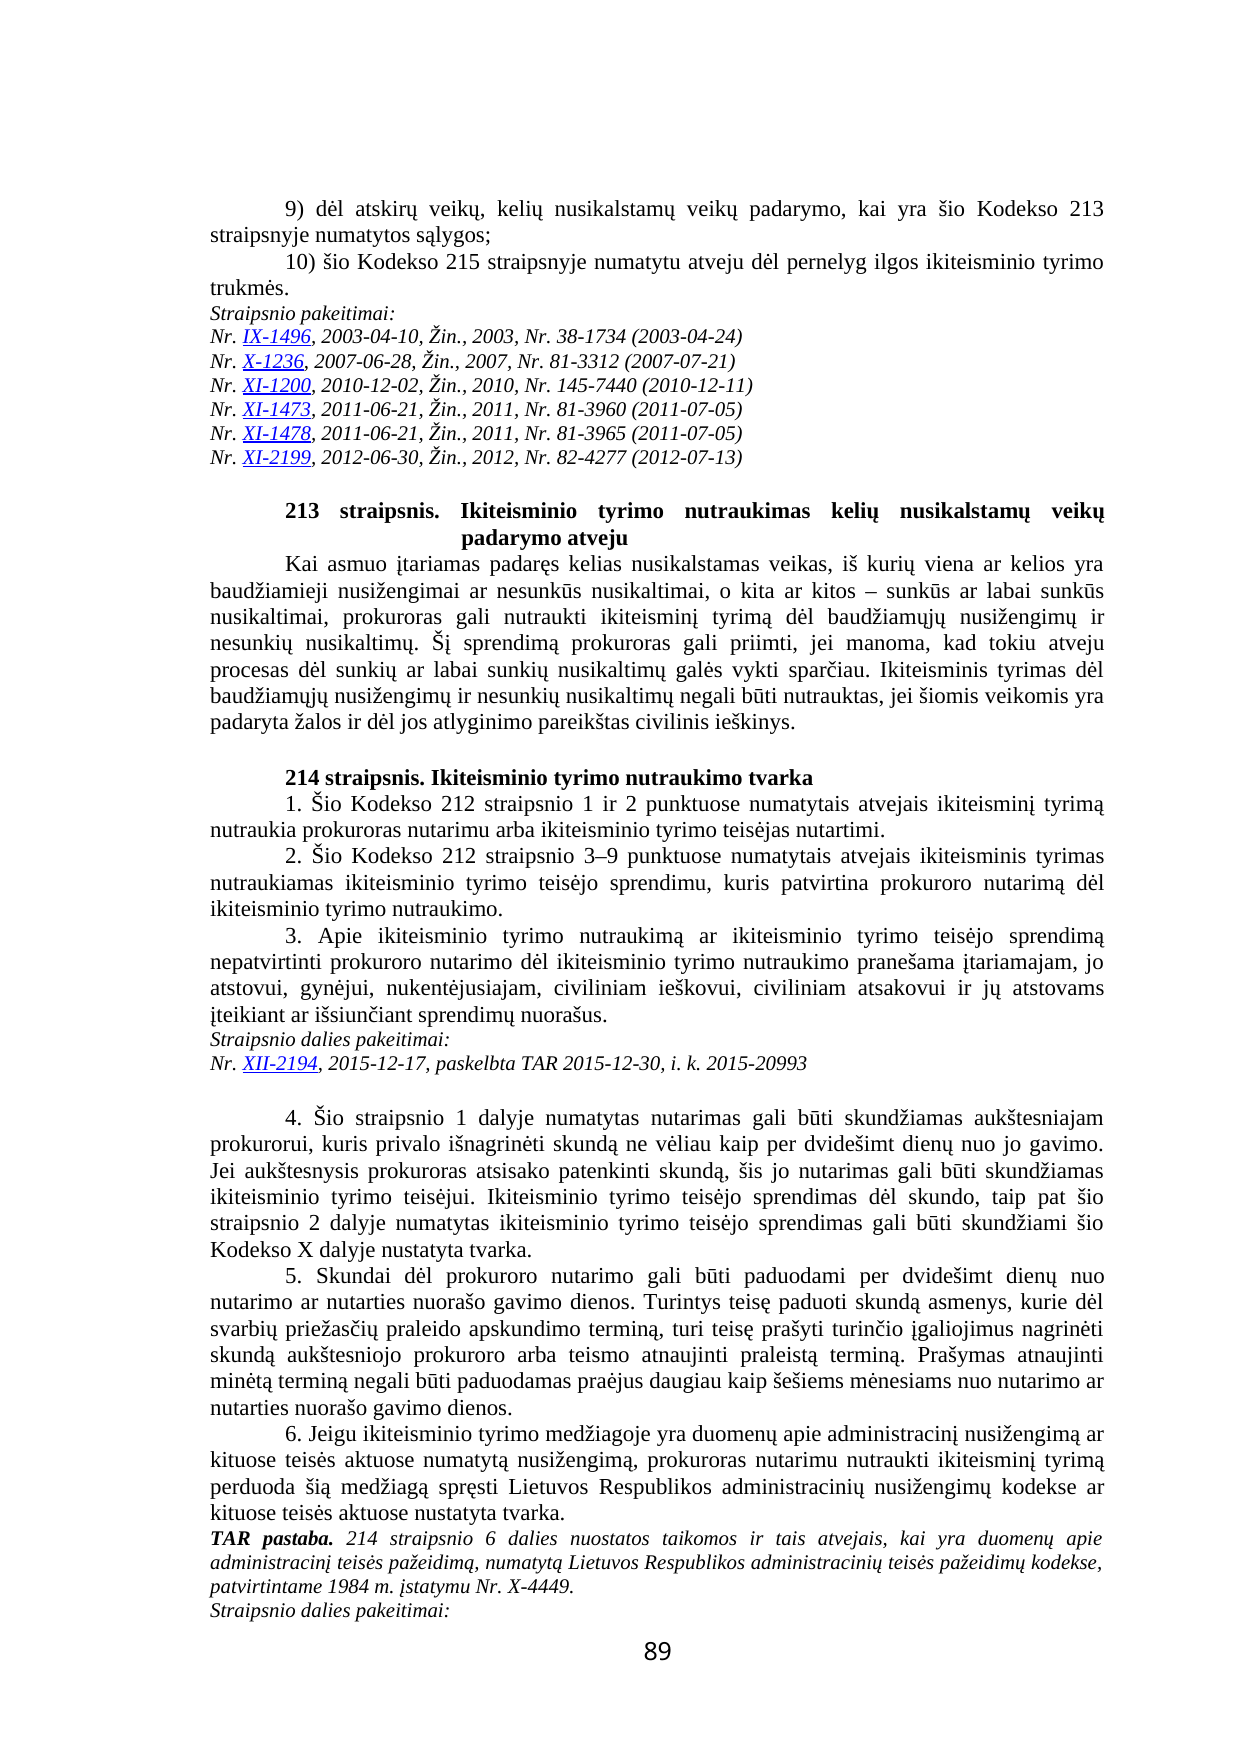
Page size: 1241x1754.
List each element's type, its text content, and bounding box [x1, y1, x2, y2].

text 1. Šio Kodekso 212 straipsnio 1 ir 2 punktuose numatytais atvejais ikiteisminį tyrimą nutraukia prokuroras nutarimu arba ikiteisminio tyrimo teisėjas nutartimi. [210, 790, 1106, 843]
text 3. Apie ikiteisminio tyrimo nutraukimą ar ikiteisminio tyrimo teisėjo sprendimą nepatvirtinti prokuroro nutarimo dėl ikiteisminio tyrimo nutraukimo pranešama įtariamajam, jo atstovui, gynėjui, nukentėjusiajam, civiliniam ieškovui, civiliniam atsakovui ir jų atstovams įteikiant ar išsiunčiant sprendimų nuorašus. [210, 922, 1106, 1027]
text Nr. XI-2199, 2012-06-30, Žin., 2012, Nr. 82-4277 (2012-07-13) [210, 445, 1106, 469]
text 6. Jeigu ikiteisminio tyrimo medžiagoje yra duomenų apie administracinį nusižengimą ar kituose teisės aktuose numatytą nusižengimą, prokuroras nutarimu nutraukti ikiteisminį tyrimą perduoda šią medžiagą spręsti Lietuvos Respublikos administracinių nusižengimų kodekse ar kituose teisės aktuose nustatyta tvarka. [210, 1420, 1106, 1526]
text Straipsnio dalies pakeitimai: [210, 1027, 1106, 1051]
text 213 straipsnis. Ikiteisminio tyrimo nutraukimas kelių nusikalstamų veikų padarymo atveju [285, 498, 1106, 550]
text Nr. XI-1478, 2011-06-21, Žin., 2011, Nr. 81-3965 (2011-07-05) [210, 421, 1106, 445]
text 5. Skundai dėl prokuroro nutarimo gali būti paduodami per dvidešimt dienų nuo nutarimo ar nutarties nuorašo gavimo dienos. Turintys teisę paduoti skundą asmenys, kurie dėl svarbių priežasčių praleido apskundimo terminą, turi teisę prašyti turinčio įgaliojimus nagrinėti skundą aukštesniojo prokuroro arba teismo atnaujinti praleistą terminą. Prašymas atnaujinti minėtą terminą negali būti paduodamas praėjus daugiau kaip šešiems mėnesiams nuo nutarimo ar nutarties nuorašo gavimo dienos. [210, 1262, 1106, 1420]
text Nr. X-1236, 2007-06-28, Žin., 2007, Nr. 81-3312 (2007-07-21) [210, 348, 1106, 373]
text Nr. XII-2194, 2015-12-17, paskelbta TAR 2015-12-30, i. k. 2015-20993 [210, 1051, 1106, 1075]
text 214 straipsnis. Ikiteisminio tyrimo nutraukimo tvarka [210, 763, 1106, 790]
text TAR pastaba. 214 straipsnio 6 dalies nuostatos taikomos ir tais atvejais, kai yra duomenų apie administracinį teisės pažeidimą, numatytą Lietuvos Respublikos administracinių teisės pažeidimų kodekse, patvirtintame 1984 m. įstatymu Nr. X-4449. [210, 1526, 1106, 1598]
text 10) šio Kodekso 215 straipsnyje numatytu atveju dėl pernelyg ilgos ikiteisminio tyrimo trukmės. [210, 248, 1106, 300]
text 4. Šio straipsnio 1 dalyje numatytas nutarimas gali būti skundžiamas aukštesniajam prokurorui, kuris privalo išnagrinėti skundą ne vėliau kaip per dvidešimt dienų nuo jo gavimo. Jei aukštesnysis prokuroras atsisako patenkinti skundą, šis jo nutarimas gali būti skundžiamas ikiteisminio tyrimo teisėjui. Ikiteisminio tyrimo teisėjo sprendimas dėl skundo, taip pat šio straipsnio 2 dalyje numatytas ikiteisminio tyrimo teisėjo sprendimas gali būti skundžiami šio Kodekso X dalyje nustatyta tvarka. [210, 1104, 1106, 1262]
text 2. Šio Kodekso 212 straipsnio 3–9 punktuose numatytais atvejais ikiteisminis tyrimas nutraukiamas ikiteisminio tyrimo teisėjo sprendimu, kuris patvirtina prokuroro nutarimą dėl ikiteisminio tyrimo nutraukimo. [210, 843, 1106, 922]
text Nr. XI-1200, 2010-12-02, Žin., 2010, Nr. 145-7440 (2010-12-11) [210, 373, 1106, 397]
text Straipsnio pakeitimai: [210, 300, 1106, 324]
text Kai asmuo įtariamas padaręs kelias nusikalstamas veikas, iš kurių viena ar kelios yra baudžiamieji nusižengimai ar nesunkūs nusikaltimai, o kita ar kitos – sunkūs ar labai sunkūs nusikaltimai, prokuroras gali nutraukti ikiteisminį tyrimą dėl baudžiamųjų nusižengimų ir nesunkių nusikaltimų. Šį sprendimą prokuroras gali priimti, jei manoma, kad tokiu atveju procesas dėl sunkių ar labai sunkių nusikaltimų galės vykti sparčiau. Ikiteisminis tyrimas dėl baudžiamųjų nusižengimų ir nesunkių nusikaltimų negali būti nutrauktas, jei šiomis veikomis yra padaryta žalos ir dėl jos atlyginimo pareikštas civilinis ieškinys. [210, 550, 1106, 735]
text 9) dėl atskirų veikų, kelių nusikalstamų veikų padarymo, kai yra šio Kodekso 213 straipsnyje numatytos sąlygos; [210, 195, 1106, 248]
text Nr. XI-1473, 2011-06-21, Žin., 2011, Nr. 81-3960 (2011-07-05) [210, 397, 1106, 421]
text Straipsnio dalies pakeitimai: [210, 1598, 1106, 1622]
text Nr. IX-1496, 2003-04-10, Žin., 2003, Nr. 38-1734 (2003-04-24) [210, 324, 1106, 348]
